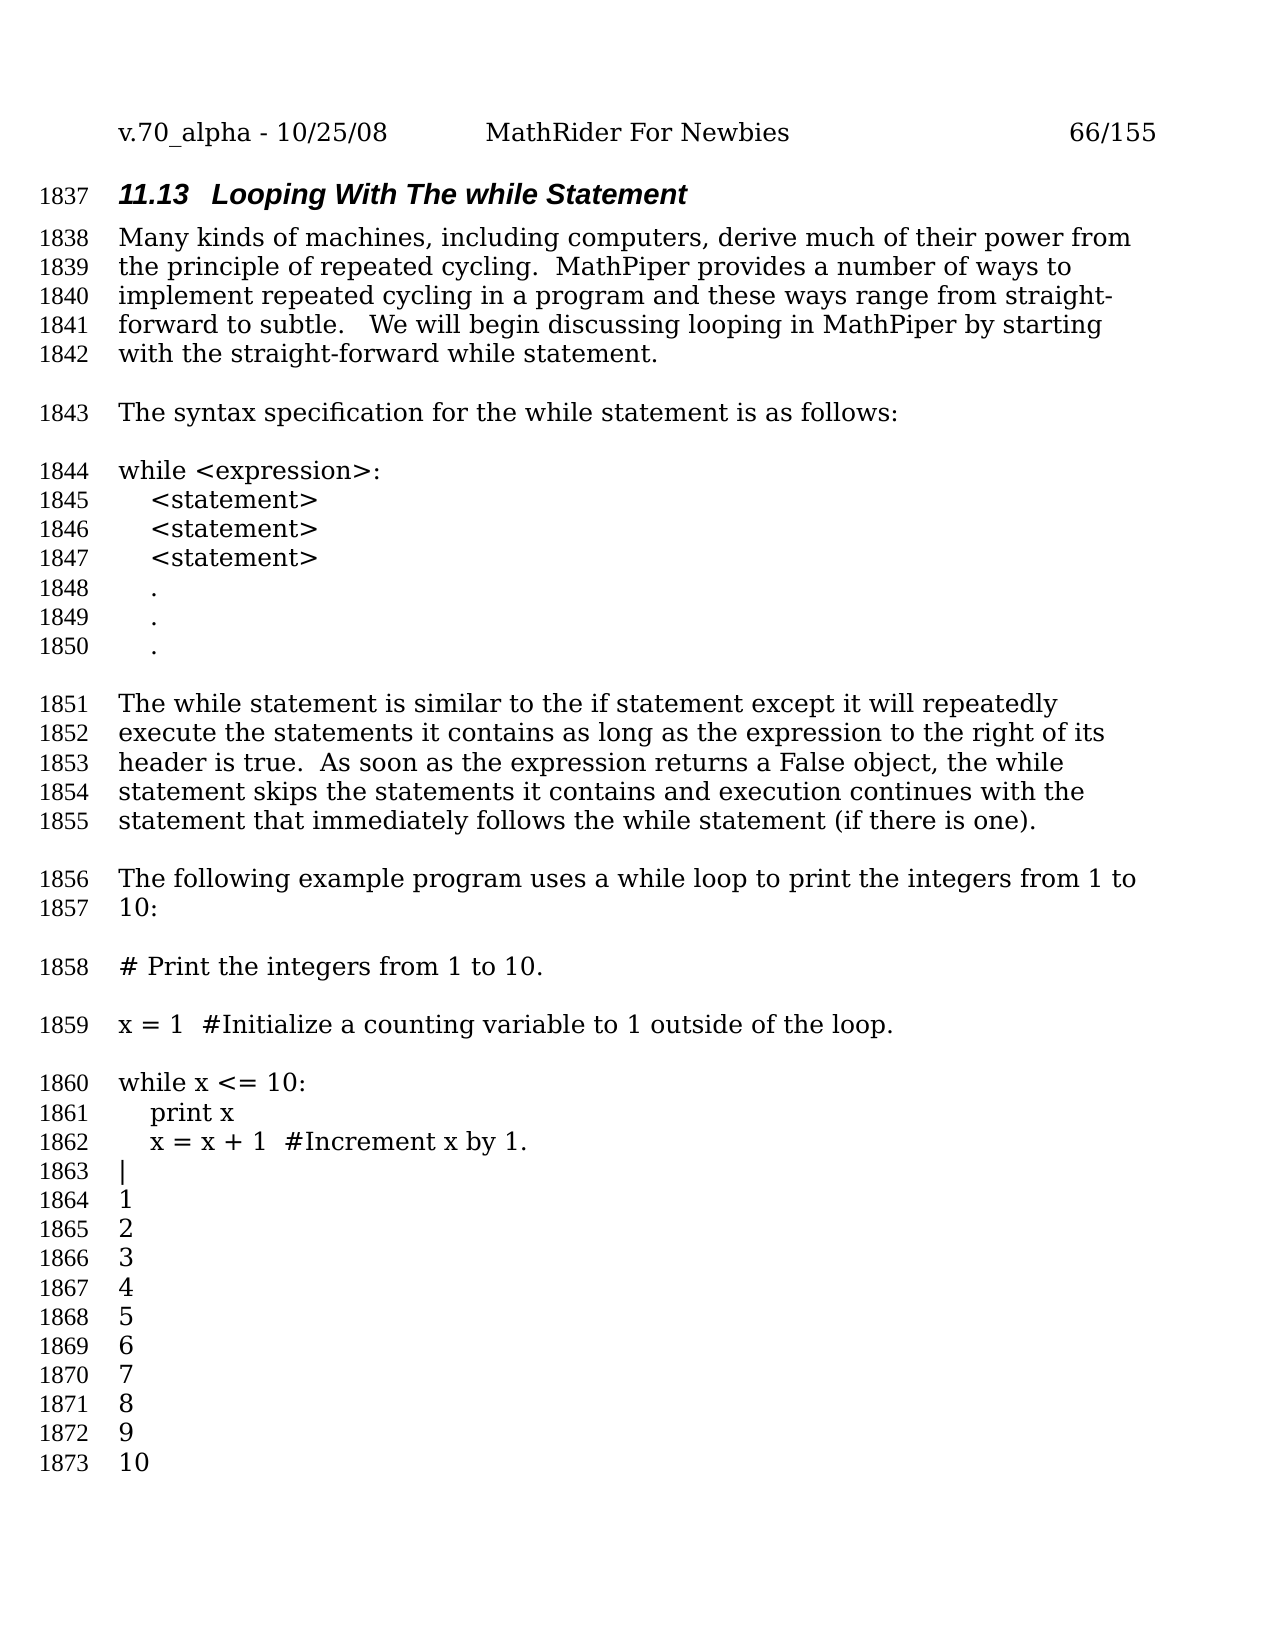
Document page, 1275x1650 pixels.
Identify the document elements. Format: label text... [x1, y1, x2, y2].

text 9 [118, 1419, 1157, 1448]
text The following example program uses a while loop to print the integers from 1 to 10: [118, 864, 1157, 923]
text # Print the integers from 1 to 10. [118, 952, 1157, 981]
text <statement> [118, 514, 1157, 544]
text while x <= 10: [118, 1069, 1157, 1098]
text 4 [118, 1273, 1157, 1302]
text <statement> [118, 485, 1157, 514]
text 8 [118, 1389, 1157, 1419]
text 6 [118, 1331, 1157, 1360]
text 1 [118, 1185, 1157, 1214]
text 2 [118, 1214, 1157, 1244]
text 7 [118, 1360, 1157, 1389]
text . [118, 602, 1157, 631]
text . [118, 631, 1157, 660]
text The syntax specification for the while statement is as follows: [118, 398, 1157, 427]
text x = x + 1 #Increment x by 1. [118, 1127, 1157, 1156]
text . [118, 573, 1157, 602]
text <statement> [118, 544, 1157, 573]
subtitle Looping With The while Statement [118, 177, 1157, 210]
text The while statement is similar to the if statement except it will repeatedly execute the statements it contains as long as the expression to the right of its header is true. As soon as the expression returns a False object, the while statement skips the statements it contains and execution continues with the statement that immediately follows the while statement (if there is one). [118, 689, 1157, 835]
text x = 1 #Initialize a counting variable to 1 outside of the loop. [118, 1010, 1157, 1039]
text | [118, 1156, 1157, 1185]
text 10 [118, 1448, 1157, 1477]
text Many kinds of machines, including computers, derive much of their power from the principle of repeated cycling. MathPiper provides a number of ways to implement repeated cycling in a program and these ways range from straight-forward to subtle. We will begin discussing looping in MathPiper by starting with the straight-forward while statement. [118, 223, 1157, 369]
text 5 [118, 1302, 1157, 1331]
text while <expression>: [118, 456, 1157, 485]
text print x [118, 1098, 1157, 1127]
text 3 [118, 1244, 1157, 1273]
